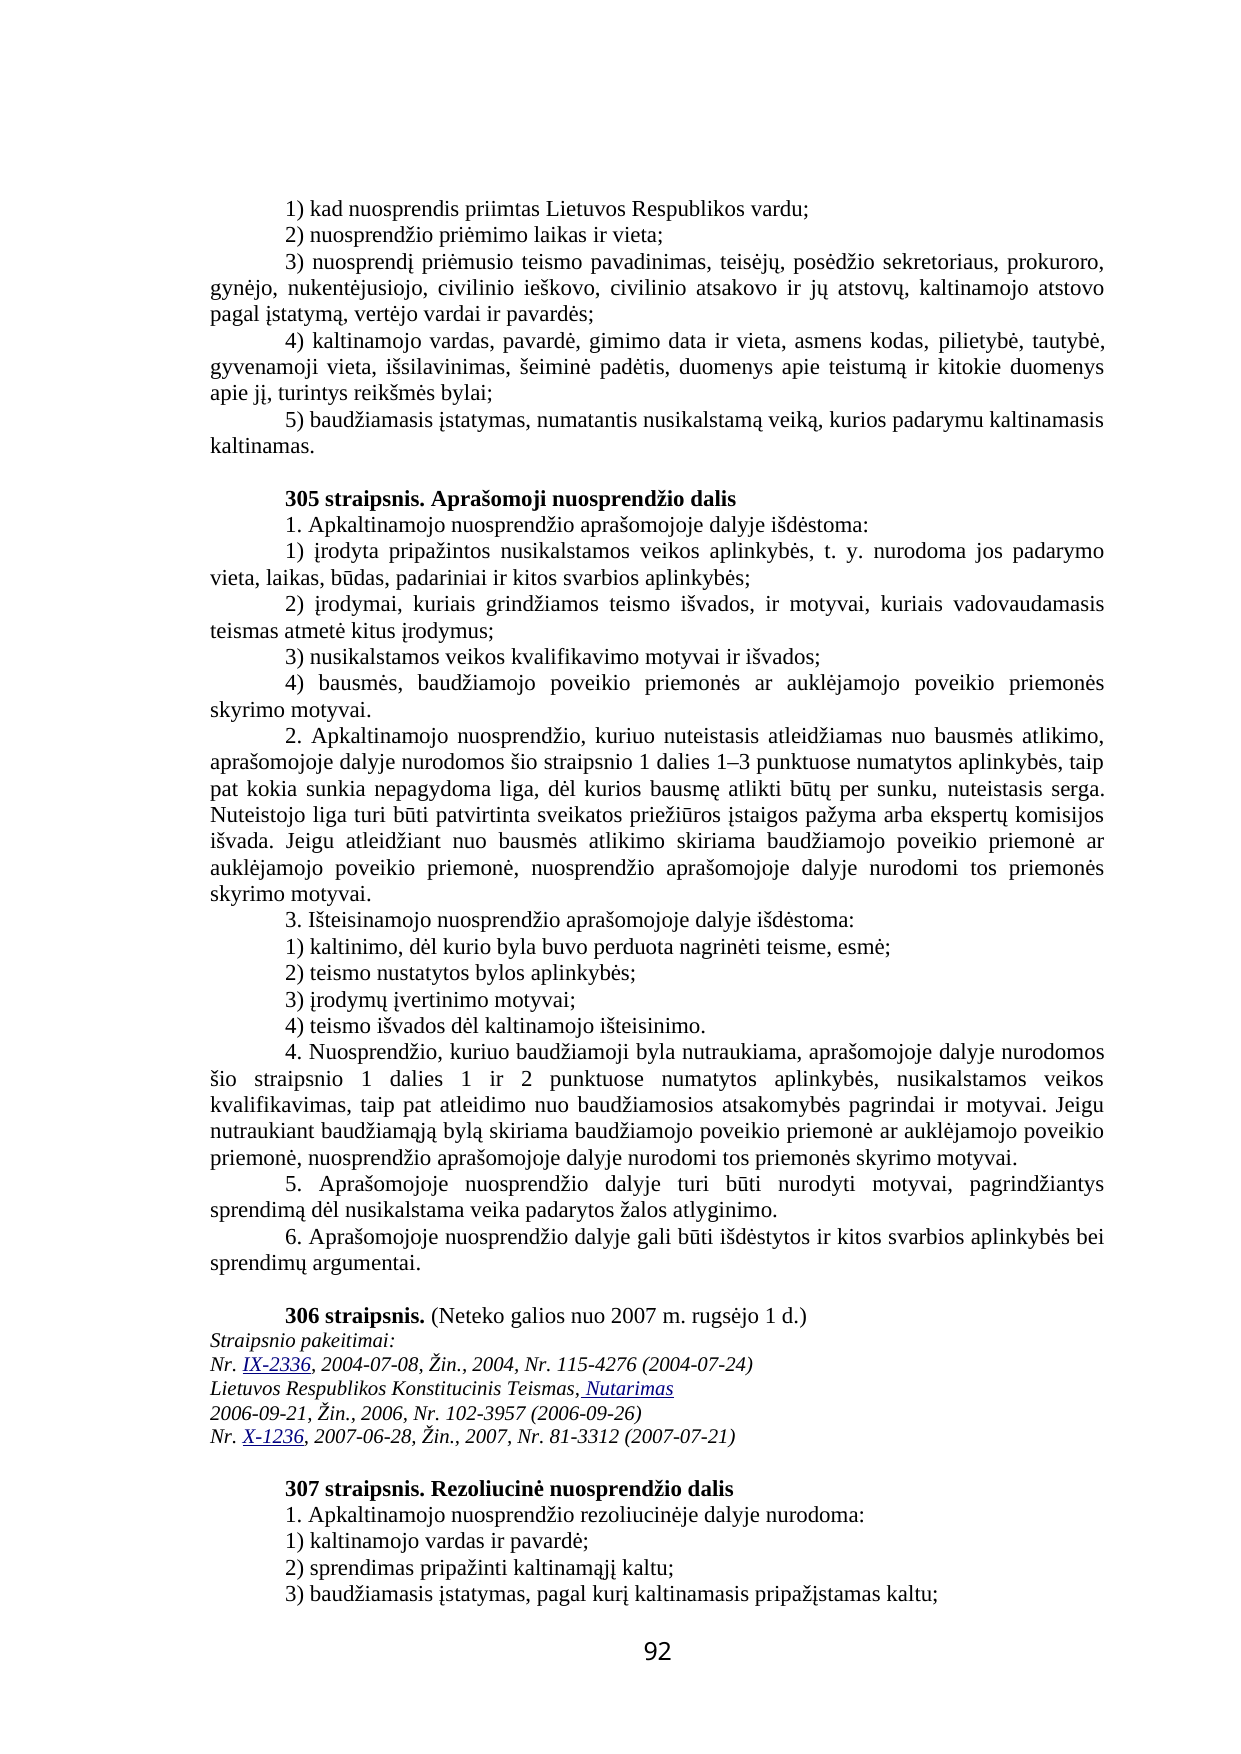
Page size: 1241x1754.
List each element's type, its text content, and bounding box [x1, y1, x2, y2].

text 1) kad nuosprendis priimtas Lietuvos Respublikos vardu; [210, 195, 1106, 221]
text 4. Nuosprendžio, kuriuo baudžiamoji byla nutraukiama, aprašomojoje dalyje nurodomos šio straipsnio 1 dalies 1 ir 2 punktuose numatytos aplinkybės, nusikalstamos veikos kvalifikavimas, taip pat atleidimo nuo baudžiamosios atsakomybės pagrindai ir motyvai. Jeigu nutraukiant baudžiamąją bylą skiriama baudžiamojo poveikio priemonė ar auklėjamojo poveikio priemonė, nuosprendžio aprašomojoje dalyje nurodomi tos priemonės skyrimo motyvai. [210, 1038, 1106, 1170]
text Nr. IX-2336, 2004-07-08, Žin., 2004, Nr. 115-4276 (2004-07-24) [210, 1352, 1106, 1376]
text 3) įrodymų įvertinimo motyvai; [210, 986, 1106, 1012]
text 4) teismo išvados dėl kaltinamojo išteisinimo. [210, 1012, 1106, 1038]
text 2. Apkaltinamojo nuosprendžio, kuriuo nuteistasis atleidžiamas nuo bausmės atlikimo, aprašomojoje dalyje nurodomos šio straipsnio 1 dalies 1–3 punktuose numatytos aplinkybės, taip pat kokia sunkia nepagydoma liga, dėl kurios bausmę atlikti būtų per sunku, nuteistasis serga. Nuteistojo liga turi būti patvirtinta sveikatos priežiūros įstaigos pažyma arba ekspertų komisijos išvada. Jeigu atleidžiant nuo bausmės atlikimo skiriama baudžiamojo poveikio priemonė ar auklėjamojo poveikio priemonė, nuosprendžio aprašomojoje dalyje nurodomi tos priemonės skyrimo motyvai. [210, 722, 1106, 907]
text 1) kaltinamojo vardas ir pavardė; [210, 1528, 1106, 1554]
text 5. Aprašomojoje nuosprendžio dalyje turi būti nurodyti motyvai, pagrindžiantys sprendimą dėl nusikalstama veika padarytos žalos atlyginimo. [210, 1170, 1106, 1223]
text 3) baudžiamasis įstatymas, pagal kurį kaltinamasis pripažįstamas kaltu; [210, 1580, 1106, 1607]
text 3) nusikalstamos veikos kvalifikavimo motyvai ir išvados; [210, 643, 1106, 669]
text Straipsnio pakeitimai: [210, 1328, 1106, 1352]
text 3. Išteisinamojo nuosprendžio aprašomojoje dalyje išdėstoma: [210, 907, 1106, 933]
text 2) teismo nustatytos bylos aplinkybės; [210, 959, 1106, 986]
text 1) kaltinimo, dėl kurio byla buvo perduota nagrinėti teisme, esmė; [210, 933, 1106, 959]
text 5) baudžiamasis įstatymas, numatantis nusikalstamą veiką, kurios padarymu kaltinamasis kaltinamas. [210, 406, 1106, 458]
text Lietuvos Respublikos Konstitucinis Teismas, Nutarimas [210, 1376, 1106, 1400]
text 6. Aprašomojoje nuosprendžio dalyje gali būti išdėstytos ir kitos svarbios aplinkybės bei sprendimų argumentai. [210, 1223, 1106, 1276]
text 3) nuosprendį priėmusio teismo pavadinimas, teisėjų, posėdžio sekretoriaus, prokuroro, gynėjo, nukentėjusiojo, civilinio ieškovo, civilinio atsakovo ir jų atstovų, kaltinamojo atstovo pagal įstatymą, vertėjo vardai ir pavardės; [210, 248, 1106, 327]
text 4) bausmės, baudžiamojo poveikio priemonės ar auklėjamojo poveikio priemonės skyrimo motyvai. [210, 669, 1106, 722]
text 1) įrodyta pripažintos nusikalstamos veikos aplinkybės, t. y. nurodoma jos padarymo vieta, laikas, būdas, padariniai ir kitos svarbios aplinkybės; [210, 538, 1106, 590]
text 2006-09-21, Žin., 2006, Nr. 102-3957 (2006-09-26) [210, 1400, 1106, 1424]
text 1. Apkaltinamojo nuosprendžio rezoliucinėje dalyje nurodoma: [210, 1501, 1106, 1528]
text 305 straipsnis. Aprašomoji nuosprendžio dalis [210, 485, 1106, 511]
text 306 straipsnis. (Neteko galios nuo 2007 m. rugsėjo 1 d.) [210, 1302, 1106, 1328]
text 2) įrodymai, kuriais grindžiamos teismo išvados, ir motyvai, kuriais vadovaudamasis teismas atmetė kitus įrodymus; [210, 590, 1106, 643]
text 2) nuosprendžio priėmimo laikas ir vieta; [210, 221, 1106, 248]
text 1. Apkaltinamojo nuosprendžio aprašomojoje dalyje išdėstoma: [210, 511, 1106, 538]
text 2) sprendimas pripažinti kaltinamąjį kaltu; [210, 1554, 1106, 1580]
text Nr. X-1236, 2007-06-28, Žin., 2007, Nr. 81-3312 (2007-07-21) [210, 1424, 1106, 1448]
text 307 straipsnis. Rezoliucinė nuosprendžio dalis [210, 1475, 1106, 1501]
text 4) kaltinamojo vardas, pavardė, gimimo data ir vieta, asmens kodas, pilietybė, tautybė, gyvenamoji vieta, išsilavinimas, šeiminė padėtis, duomenys apie teistumą ir kitokie duomenys apie jį, turintys reikšmės bylai; [210, 327, 1106, 406]
